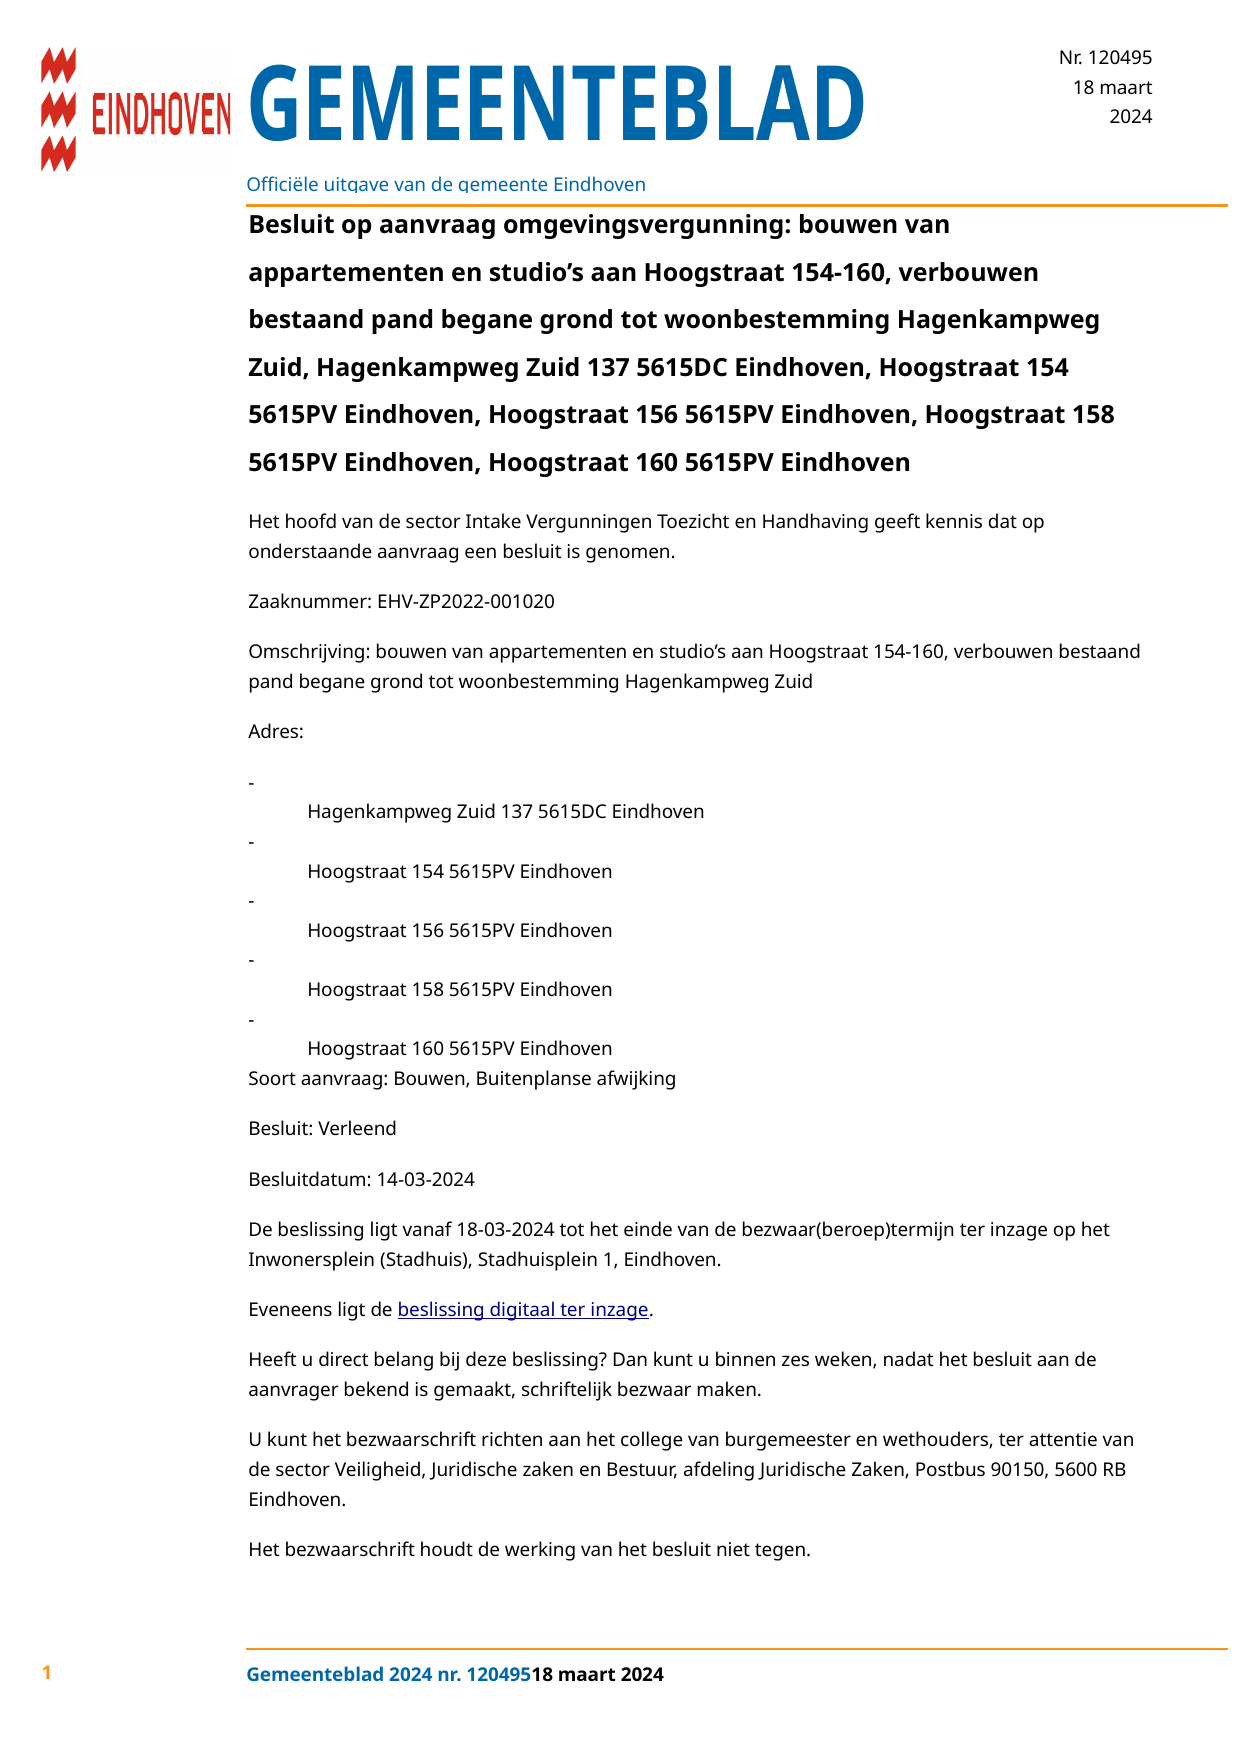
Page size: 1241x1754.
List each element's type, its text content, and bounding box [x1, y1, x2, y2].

text Soort aanvraag: Bouwen, Buitenplanse afwijking [248, 1065, 1152, 1091]
list Hoogstraat 160 5615PV Eindhoven [248, 1035, 1152, 1061]
text Besluitdatum: 14-03-2024 [248, 1166, 1152, 1192]
text Zaaknummer: EHV-ZP2022-001020 [248, 588, 1152, 614]
picture [41, 47, 231, 172]
list Hagenkampweg Zuid 137 5615DC Eindhoven [248, 799, 1152, 824]
text De beslissing ligt vanaf 18-03-2024 tot het einde van de bezwaar(beroep)termijn ter inzage op het Inwonersplein (Stadhuis), Stadhuisplein 1, Eindhoven. [248, 1216, 1152, 1272]
text Het hoofd van de sector Intake Vergunningen Toezicht en Handhaving geeft kennis dat op onderstaande aanvraag een besluit is genomen. [248, 508, 1152, 564]
text Eveneens ligt de beslissing digitaal ter inzage. [248, 1296, 1152, 1322]
text Besluit: Verleend [248, 1115, 1152, 1141]
list Hoogstraat 156 5615PV Eindhoven [248, 917, 1152, 943]
text Adres: [248, 719, 1152, 744]
list Hoogstraat 154 5615PV Eindhoven [248, 858, 1152, 884]
text Besluit op aanvraag omgevingsvergunning: bouwen van appartementen en studio’s aan Hoogstraat 154-160, verbouwen bestaand pand begane grond tot woonbestemming Hagenkampweg Zuid, Hagenkampweg Zuid 137 5615DC Eindhoven, Hoogstraat 154 5615PV Eindhoven, Hoogstraat 156 5615PV Eindhoven, Hoogstraat 158 5615PV Eindhoven, Hoogstraat 160 5615PV Eindhoven [248, 207, 1152, 479]
text Het bezwaarschrift houdt de werking van het besluit niet tegen. [248, 1536, 1152, 1562]
text Omschrijving: bouwen van appartementen en studio’s aan Hoogstraat 154-160, verbouwen bestaand pand begane grond tot woonbestemming Hagenkampweg Zuid [248, 639, 1152, 694]
text Heeft u direct belang bij deze beslissing? Dan kunt u binnen zes weken, nadat het besluit aan de aanvrager bekend is gemaakt, schriftelijk bezwaar maken. [248, 1347, 1152, 1402]
list Hoogstraat 158 5615PV Eindhoven [248, 976, 1152, 1002]
text U kunt het bezwaarschrift richten aan het college van burgemeester en wethouders, ter attentie van de sector Veiligheid, Juridische zaken en Bestuur, afdeling Juridische Zaken, Postbus 90150, 5600 RB Eindhoven. [248, 1427, 1152, 1512]
